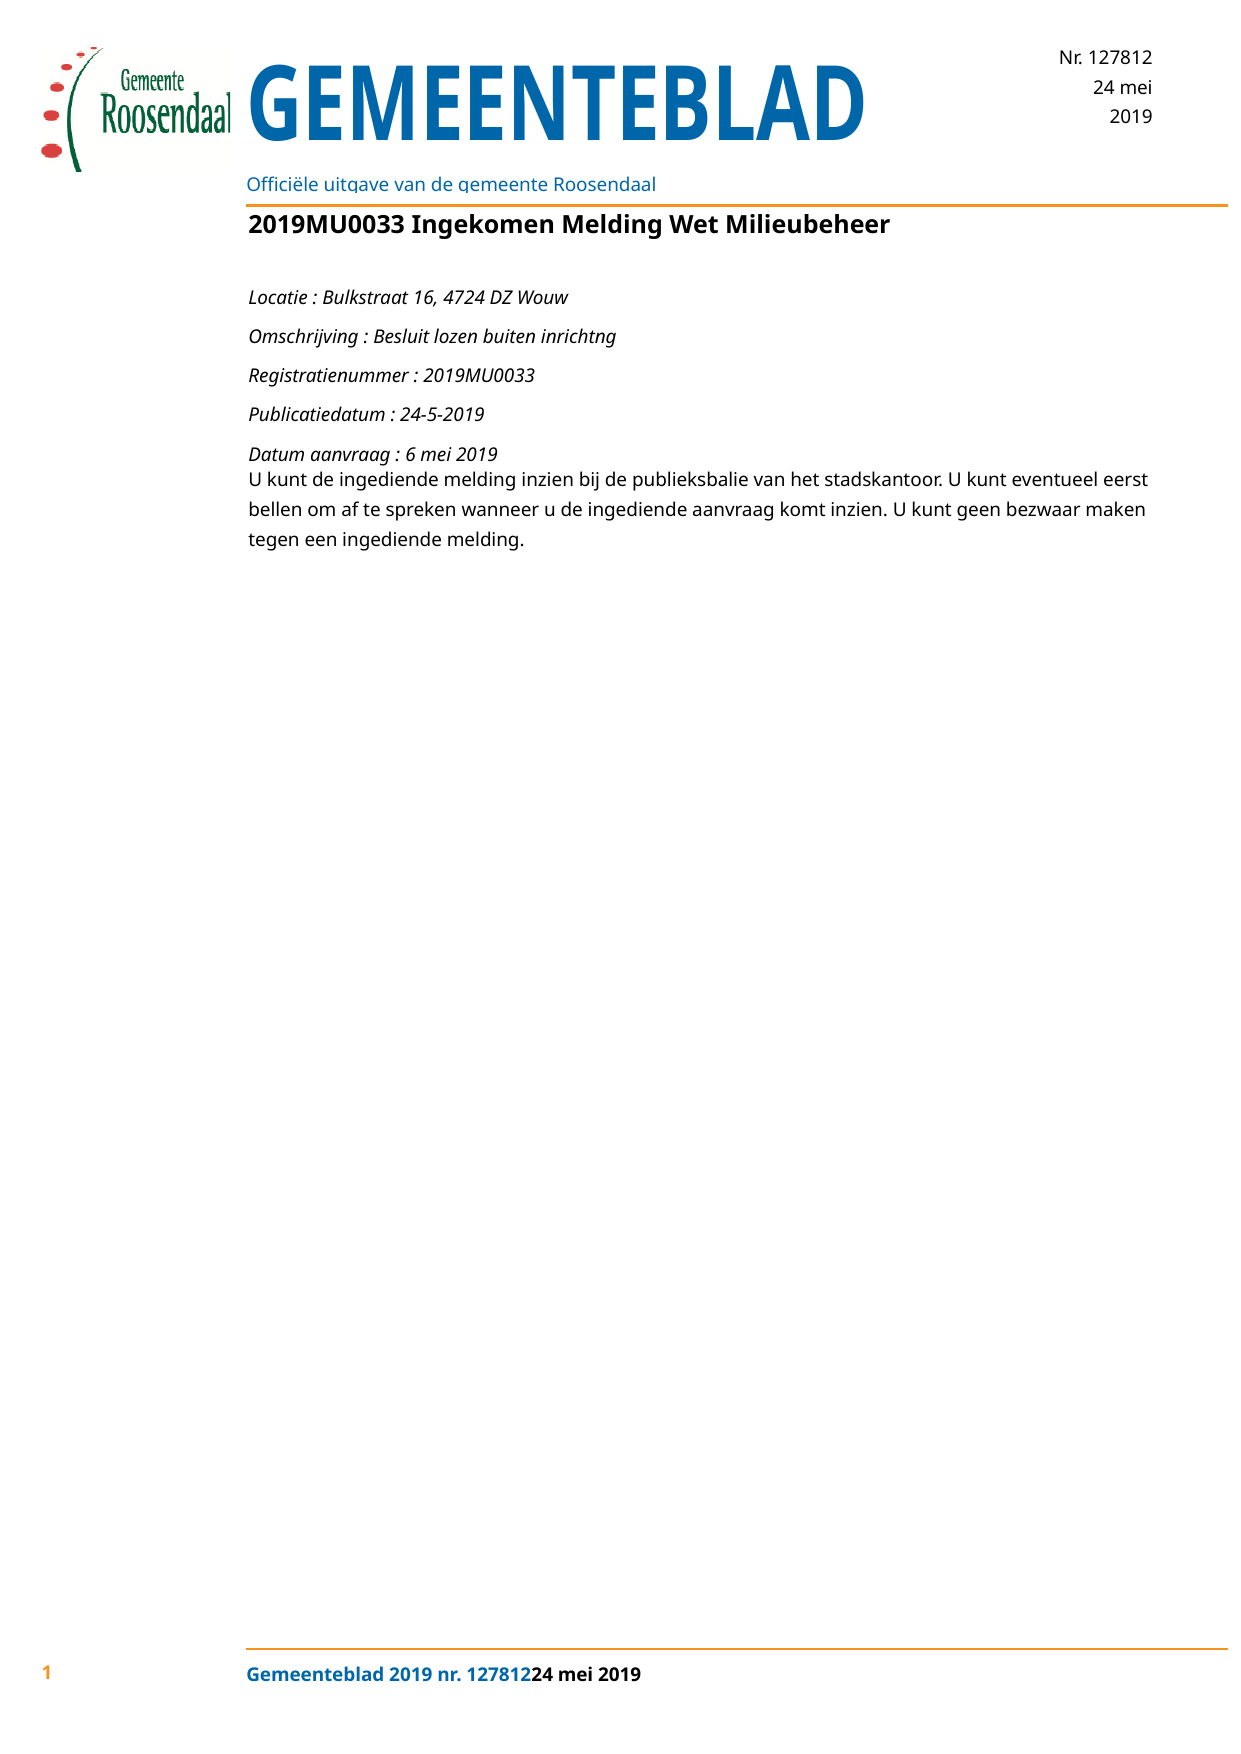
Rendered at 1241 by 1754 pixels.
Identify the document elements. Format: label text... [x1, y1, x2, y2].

text Datum aanvraag : 6 mei 2019 [248, 441, 1152, 467]
text Locatie : Bulkstraat 16, 4724 DZ Wouw [248, 284, 1152, 309]
text 2019MU0033 Ingekomen Melding Wet Milieubeheer [248, 207, 1152, 241]
text U kunt de ingediende melding inzien bij de publieksbalie van het stadskantoor. U kunt eventueel eerst bellen om af te spreken wanneer u de ingediende aanvraag komt inzien. U kunt geen bezwaar maken tegen een ingediende melding. [248, 467, 1152, 552]
picture [41, 47, 231, 172]
text Registratienummer : 2019MU0033 [248, 362, 1152, 388]
text Publicatiedatum : 24-5-2019 [248, 402, 1152, 427]
text Omschrijving : Besluit lozen buiten inrichtng [248, 323, 1152, 349]
